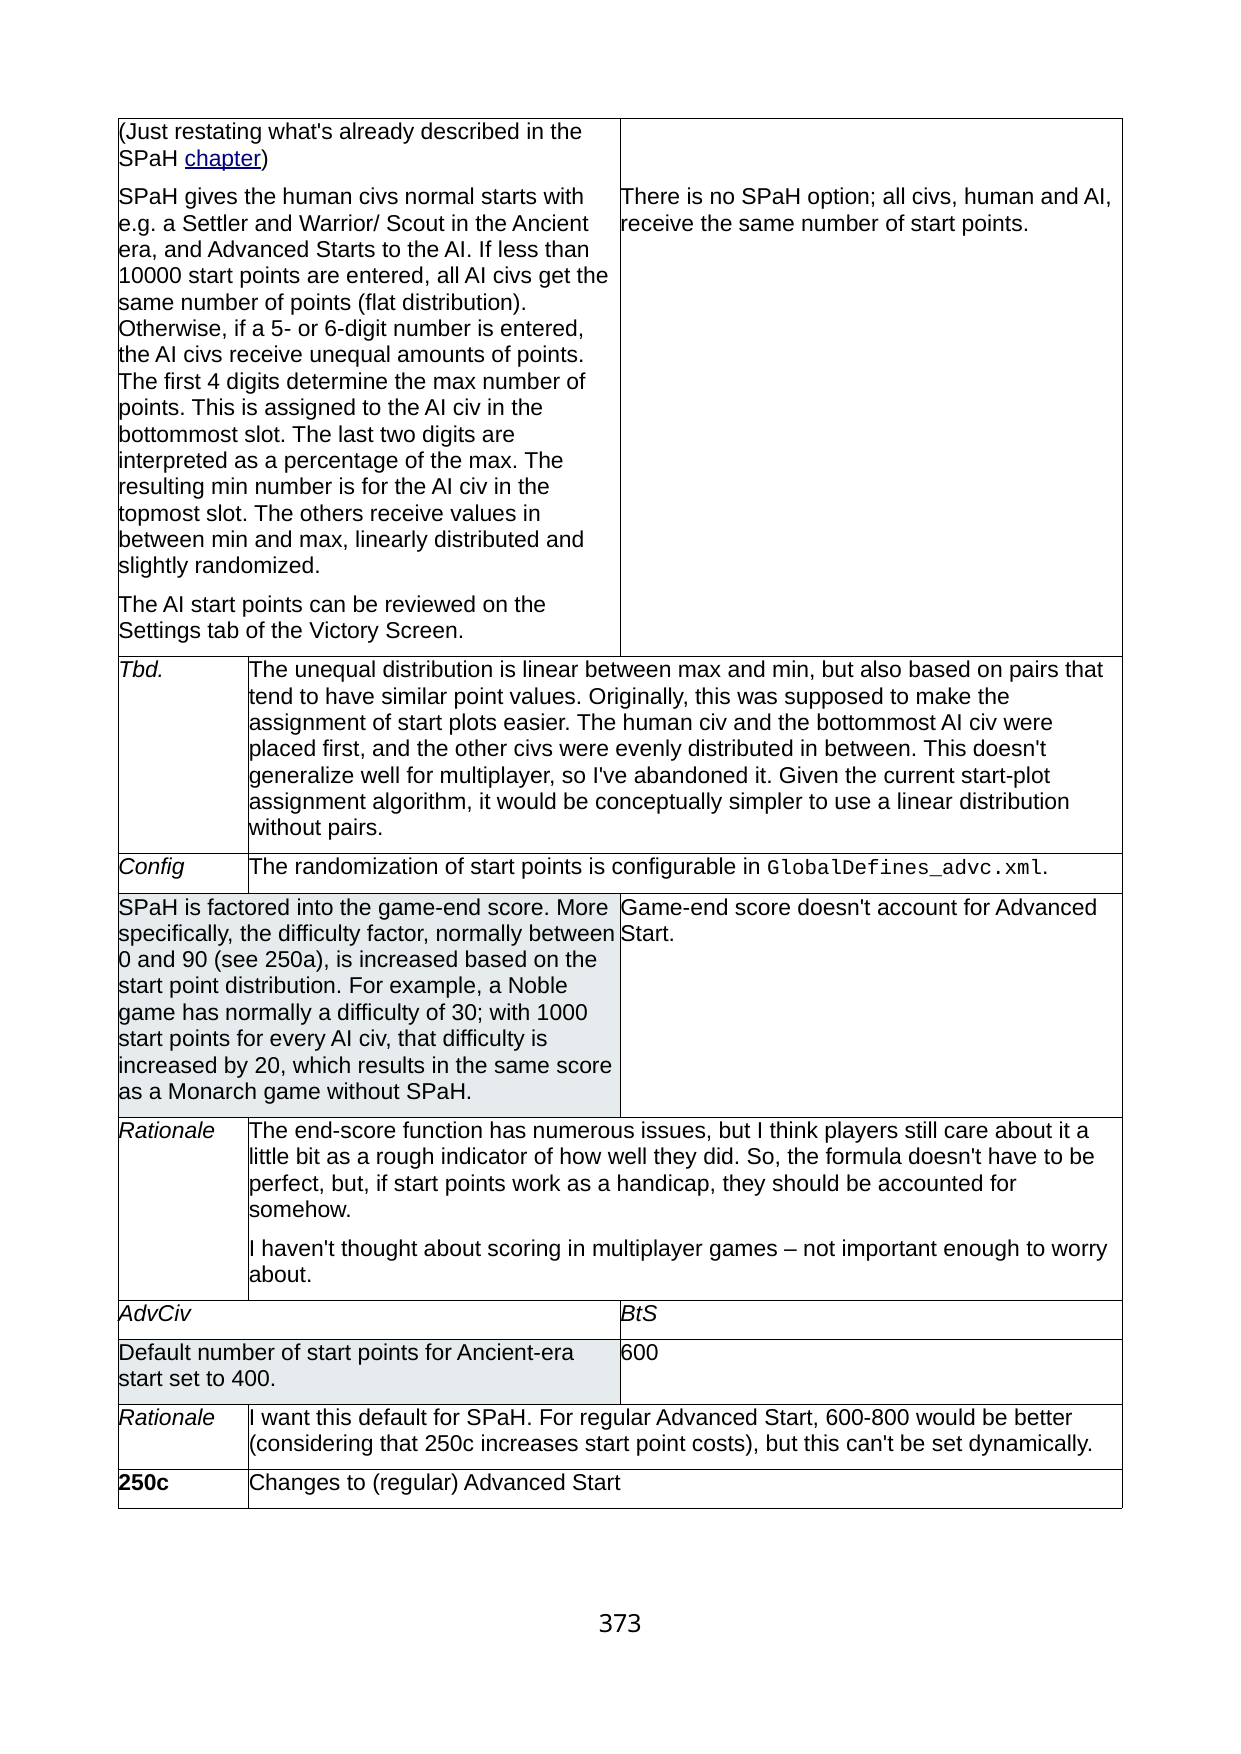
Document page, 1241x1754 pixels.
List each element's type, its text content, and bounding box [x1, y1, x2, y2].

table_cell There is no SPaH option; all civs, human and AI, receive the same number of start points. [621, 119, 1122, 656]
table_cell Tbd. [119, 657, 248, 853]
table_cell Game-end score doesn't account for Advanced Start. [621, 894, 1122, 1117]
table_cell Rationale [119, 1118, 248, 1300]
table_cell The unequal distribution is linear between max and min, but also based on pairs that tend to have similar point values. Originally, this was supposed to make the assignment of start plots easier. The human civ and the bottommost AI civ were placed first, and the other civs were evenly distributed in between. This doesn't generalize well for multiplayer, so I've abandoned it. Given the current start-plot assignment algorithm, it would be conceptually simpler to use a linear distribution without pairs. [249, 657, 1122, 853]
table_cell 250c [119, 1470, 248, 1508]
table_cell 600 [621, 1340, 1122, 1404]
table_cell Rationale [119, 1405, 248, 1469]
table_cell BtS [621, 1301, 1122, 1338]
table_cell SPaH is factored into the game-end score. More specifically, the difficulty factor, normally between 0 and 90 (see 250a), is increased based on the start point distribution. For example, a Noble game has normally a difficulty of 30; with 1000 start points for every AI civ, that difficulty is increased by 20, which results in the same score as a Monarch game without SPaH. [119, 894, 620, 1117]
table_cell The end-score function has numerous issues, but I think players still care about it a little bit as a rough indicator of how well they did. So, the formula doesn't have to be perfect, but, if start points work as a handicap, they should be accounted for somehow. I haven't thought about scoring in multiplayer games – not important enough to worry about. [249, 1118, 1122, 1300]
table_cell I want this default for SPaH. For regular Advanced Start, 600-800 would be better (considering that 250c increases start point costs), but this can't be set dynamically. [249, 1405, 1122, 1469]
table_cell Changes to (regular) Advanced Start [249, 1470, 1122, 1508]
table_cell AdvCiv [119, 1301, 620, 1338]
table_cell Config [119, 854, 248, 893]
table_cell Default number of start points for Ancient-era start set to 400. [119, 1340, 620, 1404]
table_cell The randomization of start points is configurable in GlobalDefines_advc.xml. [249, 854, 1122, 893]
table_cell (Just restating what's already described in the SPaH chapter) SPaH gives the human civs normal starts with e.g. a Settler and Warrior/ Scout in the Ancient era, and Advanced Starts to the AI. If less than 10000 start points are entered, all AI civs get the same number of points (flat distribution). Otherwise, if a 5- or 6-digit number is entered, the AI civs receive unequal amounts of points. The first 4 digits determine the max number of points. This is assigned to the AI civ in the bottommost slot. The last two digits are interpreted as a percentage of the max. The resulting min number is for the AI civ in the topmost slot. The others receive values in between min and max, linearly distributed and slightly randomized. The AI start points can be reviewed on the Settings tab of the Victory Screen. [119, 119, 620, 656]
